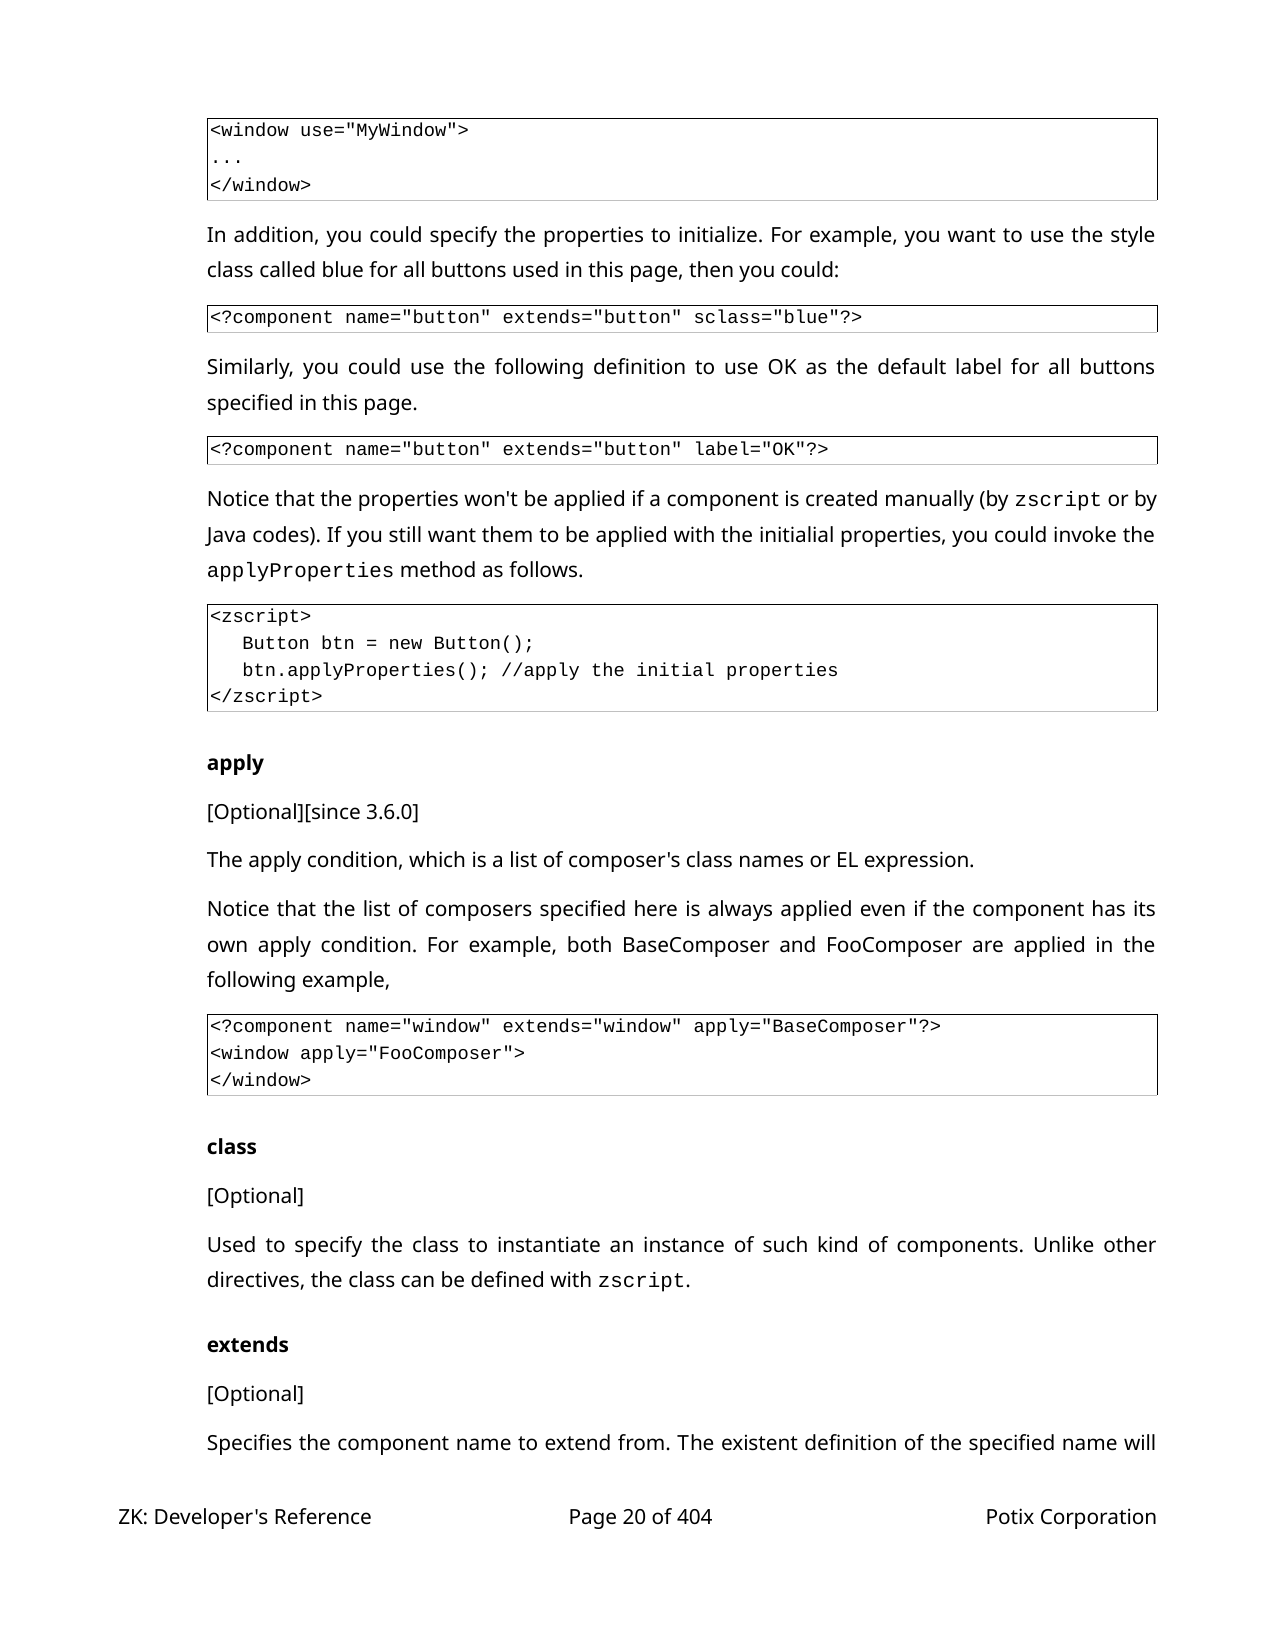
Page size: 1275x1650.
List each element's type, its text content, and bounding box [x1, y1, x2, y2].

text </window> [208, 1068, 1157, 1095]
text <zscript> Button btn = new Button(); btn.applyProperties(); //apply the initial properties </zscript> [208, 605, 1157, 711]
subtitle class [207, 1132, 1157, 1160]
text <?component name="button" extends="button" sclass="blue"?> [208, 306, 1157, 332]
text ... [208, 145, 1157, 169]
subtitle extends [207, 1330, 1157, 1358]
text Similarly, you could use the following definition to use OK as the default label for all buttons specified in this page. [207, 352, 1157, 416]
text </window> [208, 172, 1157, 200]
text <?component name="button" extends="button" label="OK"?> [208, 437, 1157, 464]
text In addition, you could specify the properties to initialize. For example, you want to use the style class called blue for all buttons used in this page, then you could: [207, 220, 1157, 284]
text [Optional] [207, 1181, 1157, 1209]
subtitle apply [207, 748, 1157, 776]
text Used to specify the class to instantiate an instance of such kind of components. Unlike other directives, the class can be defined with zscript. [207, 1230, 1157, 1293]
text The apply condition, which is a list of composer's class names or EL expression. [207, 846, 1157, 874]
text <?component name="window" extends="window" apply="BaseComposer"?> [208, 1015, 1157, 1038]
text <window use="MyWindow"> [208, 119, 1157, 142]
text [Optional][since 3.6.0] [207, 797, 1157, 825]
text <window apply="FooComposer"> [208, 1041, 1157, 1065]
text Notice that the list of composers specified here is always applied even if the component has its own apply condition. For example, both BaseComposer and FooComposer are applied in the following example, [207, 894, 1157, 993]
text Notice that the properties won't be applied if a component is created manually (by zscript or by Java codes). If you still want them to be applied with the initialial properties, you could invoke the applyProperties method as follows. [207, 484, 1157, 584]
text [Optional] [207, 1379, 1157, 1407]
text Specifies the component name to extend from. The existent definition of the specified name will [207, 1428, 1157, 1456]
